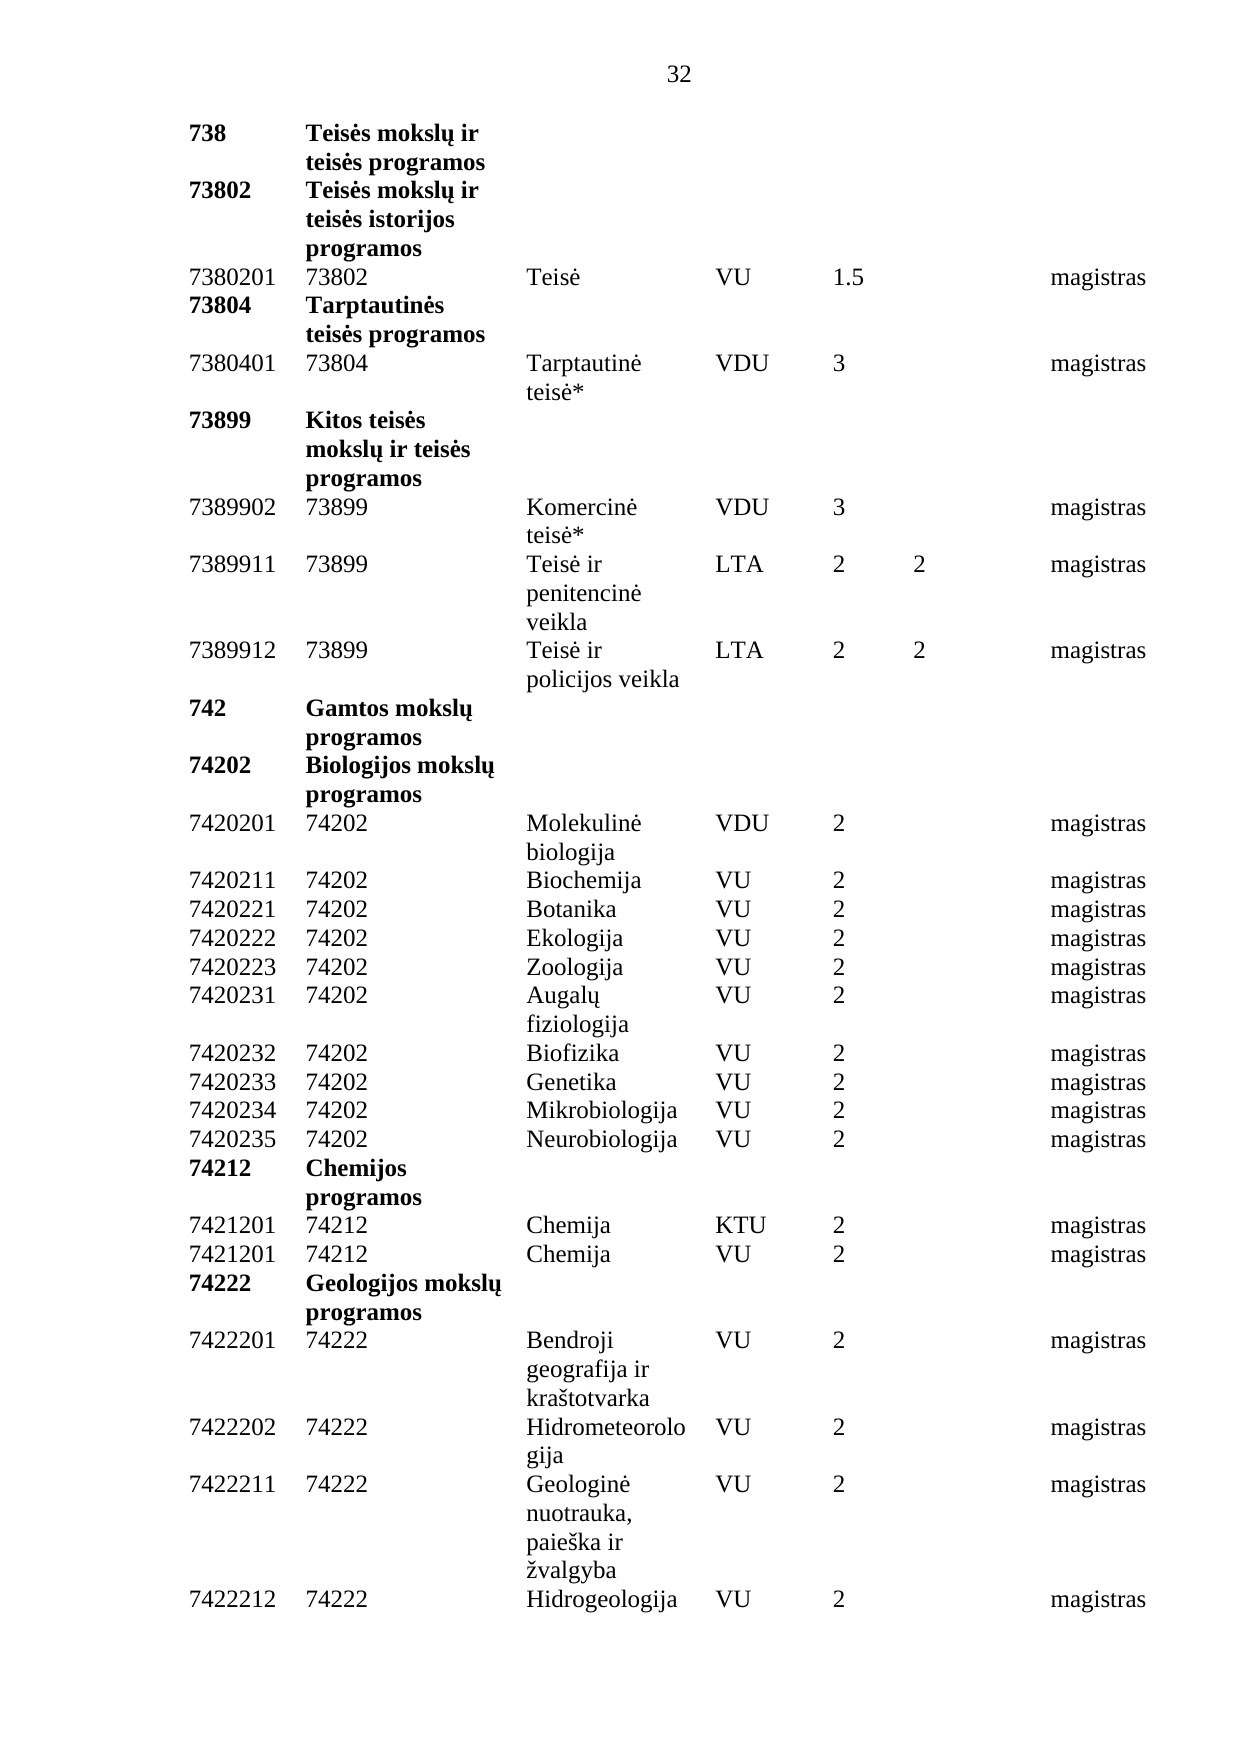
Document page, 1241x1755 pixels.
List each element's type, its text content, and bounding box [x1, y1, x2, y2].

table_cell magistras [1039, 1211, 1197, 1239]
table_cell [1197, 1067, 1202, 1096]
table_cell LTA [704, 549, 821, 636]
table_cell [1197, 808, 1202, 866]
table_cell [1197, 751, 1202, 808]
table_cell Biofizika [515, 1038, 704, 1067]
table_cell [1197, 1326, 1202, 1412]
table_cell [1202, 1153, 1207, 1211]
table_cell 2 [821, 1326, 902, 1412]
table_cell Tarptautinė teisė* [515, 348, 704, 406]
table_cell magistras [1039, 348, 1197, 406]
table_cell 73899 [177, 406, 294, 492]
table_cell [1202, 492, 1207, 549]
table_cell 74202 [294, 1038, 515, 1067]
table_cell [902, 118, 973, 176]
table_cell 74222 [177, 1268, 294, 1326]
table_cell [1197, 492, 1202, 549]
table_cell 2 [821, 1469, 902, 1584]
table_cell 74202 [177, 751, 294, 808]
table_cell [1039, 1153, 1197, 1211]
table_cell 2 [902, 549, 973, 636]
table_cell [1202, 262, 1207, 291]
table_cell [902, 1153, 973, 1211]
table_cell 1.5 [821, 262, 902, 291]
table_cell Neurobiologija [515, 1124, 704, 1153]
table_cell [821, 118, 902, 176]
table_cell VU [704, 1584, 821, 1613]
table_cell magistras [1039, 1038, 1197, 1067]
table_cell [1039, 118, 1197, 176]
table_cell [973, 406, 1039, 492]
table_cell 74202 [294, 866, 515, 894]
table_cell [1202, 1412, 1207, 1469]
table_cell VU [704, 1067, 821, 1096]
table_cell 74202 [294, 952, 515, 981]
table_cell [973, 751, 1039, 808]
table_cell magistras [1039, 981, 1197, 1038]
table_cell [1202, 866, 1207, 894]
table_cell magistras [1039, 866, 1197, 894]
table_cell magistras [1039, 1067, 1197, 1096]
table_cell Ekologija [515, 923, 704, 952]
table_cell 2 [821, 1412, 902, 1469]
table_cell magistras [1039, 1239, 1197, 1268]
table_cell [973, 1584, 1039, 1613]
table_cell 7389902 [177, 492, 294, 549]
table_cell [515, 406, 704, 492]
table_cell VDU [704, 348, 821, 406]
table_cell [1197, 1153, 1202, 1211]
table_cell [1039, 176, 1197, 262]
table_cell 7420211 [177, 866, 294, 894]
table_cell Mikrobiologija [515, 1096, 704, 1124]
table_cell Molekulinė biologija [515, 808, 704, 866]
table_cell [973, 1124, 1039, 1153]
table_cell [704, 406, 821, 492]
table_cell [1197, 549, 1202, 636]
table_cell VDU [704, 808, 821, 866]
table_cell 74222 [294, 1412, 515, 1469]
table_cell 7420232 [177, 1038, 294, 1067]
table_cell [973, 492, 1039, 549]
table_cell [902, 1469, 973, 1584]
table_cell [1202, 1584, 1207, 1613]
table_cell 7389911 [177, 549, 294, 636]
table_cell [973, 1153, 1039, 1211]
table_cell [704, 176, 821, 262]
table_cell [821, 406, 902, 492]
table_cell Chemijos programos [294, 1153, 515, 1211]
table_cell 74202 [294, 808, 515, 866]
table_cell [515, 291, 704, 348]
table_cell [973, 118, 1039, 176]
table_cell 74202 [294, 923, 515, 952]
table_cell 2 [821, 636, 902, 693]
table_cell [1202, 981, 1207, 1038]
table_cell [1197, 176, 1202, 262]
table_cell magistras [1039, 1584, 1197, 1613]
table_cell [515, 118, 704, 176]
table_cell [973, 1326, 1039, 1412]
table_cell VU [704, 1038, 821, 1067]
table_cell Kitos teisės mokslų ir teisės programos [294, 406, 515, 492]
table_cell magistras [1039, 808, 1197, 866]
table_cell 73899 [294, 549, 515, 636]
table_cell 7420221 [177, 894, 294, 923]
table_cell [902, 406, 973, 492]
table_cell [1197, 894, 1202, 923]
table_cell 7389912 [177, 636, 294, 693]
table_cell [902, 952, 973, 981]
table_cell [973, 894, 1039, 923]
table_cell 73899 [294, 636, 515, 693]
table_cell [1039, 693, 1197, 751]
table_cell [1039, 291, 1197, 348]
table_cell [1197, 1239, 1202, 1268]
table_cell [973, 1038, 1039, 1067]
table_cell [902, 176, 973, 262]
table_cell [1202, 894, 1207, 923]
table_cell [1197, 952, 1202, 981]
table_cell [973, 952, 1039, 981]
table_cell Teisės mokslų ir teisės programos [294, 118, 515, 176]
table_cell 74212 [294, 1211, 515, 1239]
table_cell [902, 1268, 973, 1326]
table_cell VU [704, 1412, 821, 1469]
table_cell [902, 1239, 973, 1268]
table_cell [1202, 923, 1207, 952]
table_cell [821, 291, 902, 348]
table_cell [704, 693, 821, 751]
table_cell [515, 176, 704, 262]
table_cell [902, 693, 973, 751]
table_cell [973, 866, 1039, 894]
table_cell [902, 1124, 973, 1153]
table_cell [1202, 348, 1207, 406]
table_cell VU [704, 1469, 821, 1584]
table_cell [1197, 923, 1202, 952]
table_cell [973, 176, 1039, 262]
table_cell VU [704, 894, 821, 923]
table_cell Komercinė teisė* [515, 492, 704, 549]
table_cell [902, 492, 973, 549]
table_cell 7420223 [177, 952, 294, 981]
table_cell 7422202 [177, 1412, 294, 1469]
table_cell VU [704, 952, 821, 981]
table_cell 2 [821, 866, 902, 894]
table_cell 2 [821, 1211, 902, 1239]
table_cell 2 [821, 1096, 902, 1124]
table_cell [704, 1153, 821, 1211]
table_cell [1202, 291, 1207, 348]
table_cell 73802 [294, 262, 515, 291]
table_cell [902, 894, 973, 923]
table_cell [973, 1239, 1039, 1268]
table_cell 2 [821, 1067, 902, 1096]
table_cell magistras [1039, 1326, 1197, 1412]
table_cell 74222 [294, 1584, 515, 1613]
table_cell [973, 981, 1039, 1038]
table_cell Geologijos mokslų programos [294, 1268, 515, 1326]
table_cell [1202, 1469, 1207, 1584]
table_cell [973, 1469, 1039, 1584]
table_cell [1202, 751, 1207, 808]
table_cell Teisė ir penitencinė veikla [515, 549, 704, 636]
table_cell [1197, 1096, 1202, 1124]
table_cell VU [704, 1096, 821, 1124]
table_cell Hidrogeologija [515, 1584, 704, 1613]
table_cell [973, 348, 1039, 406]
table_cell [1197, 1469, 1202, 1584]
table_cell [821, 176, 902, 262]
table_cell [1202, 1326, 1207, 1412]
table_cell [1202, 1239, 1207, 1268]
table_cell Botanika [515, 894, 704, 923]
table_cell magistras [1039, 1124, 1197, 1153]
table_cell 7421201 [177, 1239, 294, 1268]
table_cell Teisė ir policijos veikla [515, 636, 704, 693]
table_cell 2 [902, 636, 973, 693]
table_cell [902, 262, 973, 291]
table_cell [1202, 118, 1207, 176]
table_cell 3 [821, 348, 902, 406]
table_cell 7420222 [177, 923, 294, 952]
table_cell 7420231 [177, 981, 294, 1038]
table_cell 2 [821, 1239, 902, 1268]
table_cell 2 [821, 808, 902, 866]
table_cell magistras [1039, 492, 1197, 549]
table_cell [973, 291, 1039, 348]
table_cell Tarptautinės teisės programos [294, 291, 515, 348]
table_cell [704, 291, 821, 348]
table_cell [1197, 693, 1202, 751]
table_cell [704, 1268, 821, 1326]
table_cell [1202, 1038, 1207, 1067]
table_cell [902, 1412, 973, 1469]
table_cell [1197, 262, 1202, 291]
table_cell [704, 751, 821, 808]
table_cell 7420201 [177, 808, 294, 866]
table_cell [704, 118, 821, 176]
table_cell 7422212 [177, 1584, 294, 1613]
table_cell 7420233 [177, 1067, 294, 1096]
table_cell [1197, 348, 1202, 406]
table_cell [902, 981, 973, 1038]
table_cell [973, 1067, 1039, 1096]
table_cell magistras [1039, 894, 1197, 923]
table_cell [902, 1326, 973, 1412]
table_cell VU [704, 1239, 821, 1268]
table_cell KTU [704, 1211, 821, 1239]
table_cell [515, 1268, 704, 1326]
table_cell [973, 636, 1039, 693]
table_cell [902, 751, 973, 808]
table_cell VU [704, 866, 821, 894]
table_cell 74212 [294, 1239, 515, 1268]
table_cell Genetika [515, 1067, 704, 1096]
table_cell VU [704, 1326, 821, 1412]
table_cell [1202, 406, 1207, 492]
table_cell [515, 751, 704, 808]
table_cell [973, 1268, 1039, 1326]
table_cell 2 [821, 1038, 902, 1067]
table_cell [1197, 406, 1202, 492]
table_cell 2 [821, 981, 902, 1038]
table_cell VDU [704, 492, 821, 549]
table_cell Bendroji geografija ir kraštotvarka [515, 1326, 704, 1412]
table_cell [821, 693, 902, 751]
table_cell magistras [1039, 923, 1197, 952]
table_cell [1197, 1412, 1202, 1469]
table_cell [973, 549, 1039, 636]
table_cell [1202, 1067, 1207, 1096]
table_cell [1202, 693, 1207, 751]
table_cell [973, 923, 1039, 952]
table_cell Chemija [515, 1239, 704, 1268]
table_cell [1197, 981, 1202, 1038]
table_cell [1039, 406, 1197, 492]
table_cell [902, 1038, 973, 1067]
table_cell 7422201 [177, 1326, 294, 1412]
table_cell [515, 693, 704, 751]
table_cell [973, 1096, 1039, 1124]
table_cell [1197, 866, 1202, 894]
table_cell [1197, 1124, 1202, 1153]
table_cell 73804 [177, 291, 294, 348]
table_cell [1202, 636, 1207, 693]
table_cell [902, 1211, 973, 1239]
table_cell [1202, 1124, 1207, 1153]
table_cell [1039, 751, 1197, 808]
table_cell Teisės mokslų ir teisės istorijos programos [294, 176, 515, 262]
table_cell [515, 1153, 704, 1211]
table_cell 74202 [294, 1067, 515, 1096]
table_cell Hidrometeorologija [515, 1412, 704, 1469]
table_cell 3 [821, 492, 902, 549]
table_cell 738 [177, 118, 294, 176]
table_cell magistras [1039, 636, 1197, 693]
table_cell [1039, 1268, 1197, 1326]
table_cell magistras [1039, 262, 1197, 291]
table_cell 2 [821, 1584, 902, 1613]
table_cell 74202 [294, 1096, 515, 1124]
table_cell magistras [1039, 549, 1197, 636]
table_cell [973, 808, 1039, 866]
table_cell [1202, 1211, 1207, 1239]
table_cell 74222 [294, 1326, 515, 1412]
table_cell [1202, 952, 1207, 981]
table_cell VU [704, 1124, 821, 1153]
table_cell 2 [821, 1124, 902, 1153]
table_cell 7421201 [177, 1211, 294, 1239]
table_cell 2 [821, 549, 902, 636]
table_cell Biochemija [515, 866, 704, 894]
table_cell [973, 1412, 1039, 1469]
table_cell [902, 1067, 973, 1096]
table_cell 7422211 [177, 1469, 294, 1584]
table_cell 2 [821, 894, 902, 923]
table_cell [1197, 1584, 1202, 1613]
table_cell Chemija [515, 1211, 704, 1239]
table_cell [902, 348, 973, 406]
table_cell 7380201 [177, 262, 294, 291]
table_cell [1202, 1268, 1207, 1326]
table_cell 74222 [294, 1469, 515, 1584]
table_cell 74202 [294, 981, 515, 1038]
table_cell [902, 808, 973, 866]
table_cell Augalų fiziologija [515, 981, 704, 1038]
table_cell [1197, 636, 1202, 693]
table_cell Teisė [515, 262, 704, 291]
table_cell magistras [1039, 1096, 1197, 1124]
table_cell [821, 1153, 902, 1211]
table_cell 73802 [177, 176, 294, 262]
table_cell [973, 1211, 1039, 1239]
table_cell magistras [1039, 952, 1197, 981]
table_cell [902, 1584, 973, 1613]
table_cell [973, 262, 1039, 291]
table_cell [1197, 1211, 1202, 1239]
table_cell VU [704, 262, 821, 291]
table_cell 73804 [294, 348, 515, 406]
table_cell Zoologija [515, 952, 704, 981]
table_cell [902, 866, 973, 894]
table_cell [902, 291, 973, 348]
table_cell magistras [1039, 1412, 1197, 1469]
table_cell 7380401 [177, 348, 294, 406]
table_cell [1202, 808, 1207, 866]
table_cell [902, 1096, 973, 1124]
table_cell 7420234 [177, 1096, 294, 1124]
table_cell [1197, 118, 1202, 176]
table_cell 2 [821, 952, 902, 981]
table_cell [1197, 291, 1202, 348]
table_cell 74212 [177, 1153, 294, 1211]
table_cell magistras [1039, 1469, 1197, 1584]
table_cell [1197, 1038, 1202, 1067]
table_cell 73899 [294, 492, 515, 549]
table_cell [1197, 1268, 1202, 1326]
table_cell [1202, 1096, 1207, 1124]
table_cell Biologijos mokslų programos [294, 751, 515, 808]
table_cell [1202, 549, 1207, 636]
table_cell 74202 [294, 1124, 515, 1153]
table_cell 742 [177, 693, 294, 751]
table_cell [973, 693, 1039, 751]
table_cell 2 [821, 923, 902, 952]
table_cell Gamtos mokslų programos [294, 693, 515, 751]
table_cell LTA [704, 636, 821, 693]
table_cell Geologinė nuotrauka, paieška ir žvalgyba [515, 1469, 704, 1584]
table_cell [1202, 176, 1207, 262]
table_cell VU [704, 923, 821, 952]
table_cell 74202 [294, 894, 515, 923]
table_cell [821, 751, 902, 808]
table_cell [902, 923, 973, 952]
table_cell [821, 1268, 902, 1326]
table_cell VU [704, 981, 821, 1038]
table_cell 7420235 [177, 1124, 294, 1153]
